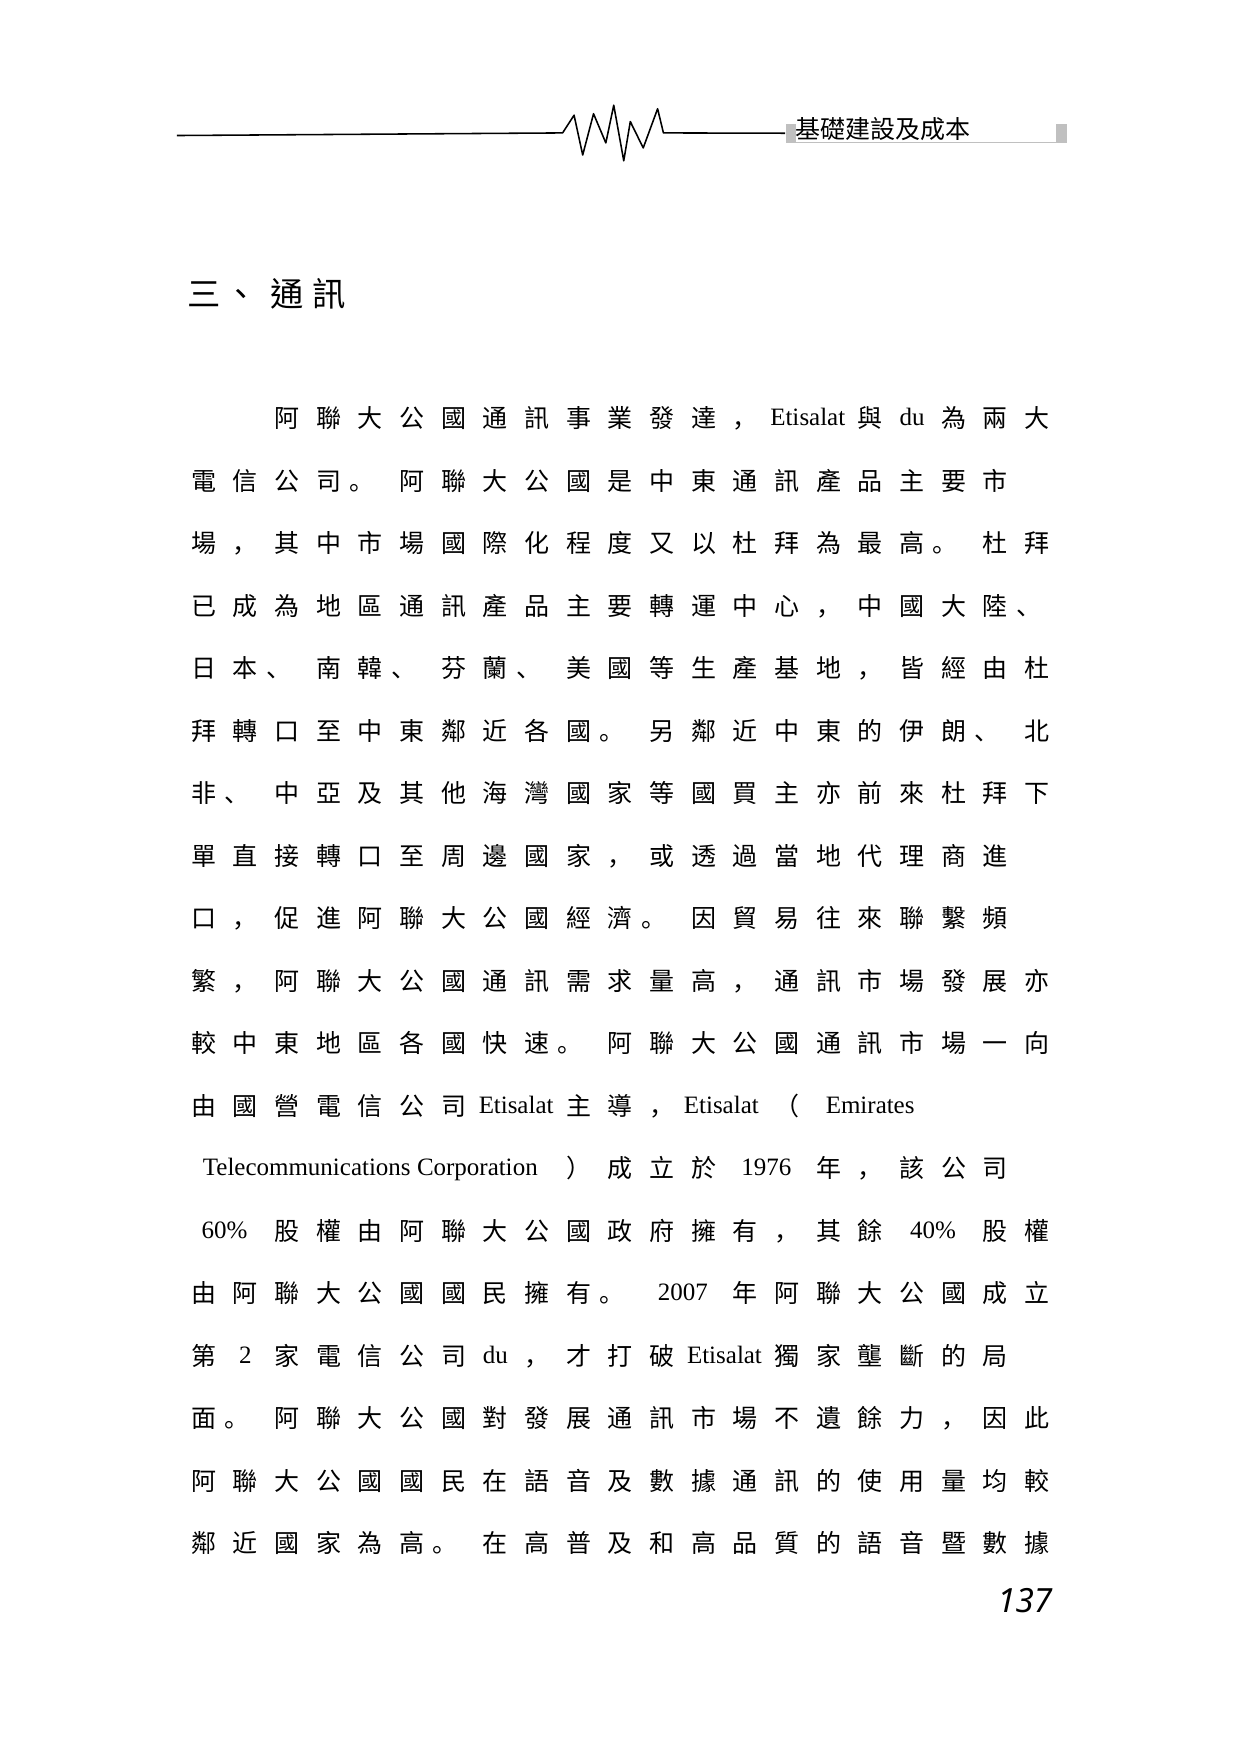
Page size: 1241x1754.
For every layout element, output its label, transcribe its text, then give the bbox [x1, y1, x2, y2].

text 三、通訊 [183, 250, 1058, 313]
text 阿聯大公國通訊事業發達，Etisalat與du為兩大電信公司。阿聯大公國是中東通訊產品主要市場，其中市場國際化程度又以杜拜為最高。杜拜已成為地區通訊產品主要轉運中心，中國大陸、日本、南韓、芬蘭、美國等生產基地，皆經由杜拜轉口至中東鄰近各國。另鄰近中東的伊朗、北非、中亞及其他海灣國家等國買主亦前來杜拜下單直接轉口至周邊國家，或透過當地代理商進口，促進阿聯大公國經濟。因貿易往來聯繫頻繁，阿聯大公國通訊需求量高，通訊市場發展亦較中東地區各國快速。阿聯大公國通訊市場一向由國營電信公司Etisalat主導，Etisalat （Emirates Telecommunications Corporation）成立於1976年，該公司60%股權由阿聯大公國政府擁有，其餘40%股權由阿聯大公國國民擁有。2007年阿聯大公國成立第2家電信公司du，才打破Etisalat獨家壟斷的局面。阿聯大公國對發展通訊市場不遺餘力，因此阿聯大公國國民在語音及數據通訊的使用量均較鄰近國家為高。在高普及和高品質的語音暨數據 [183, 375, 1058, 1563]
